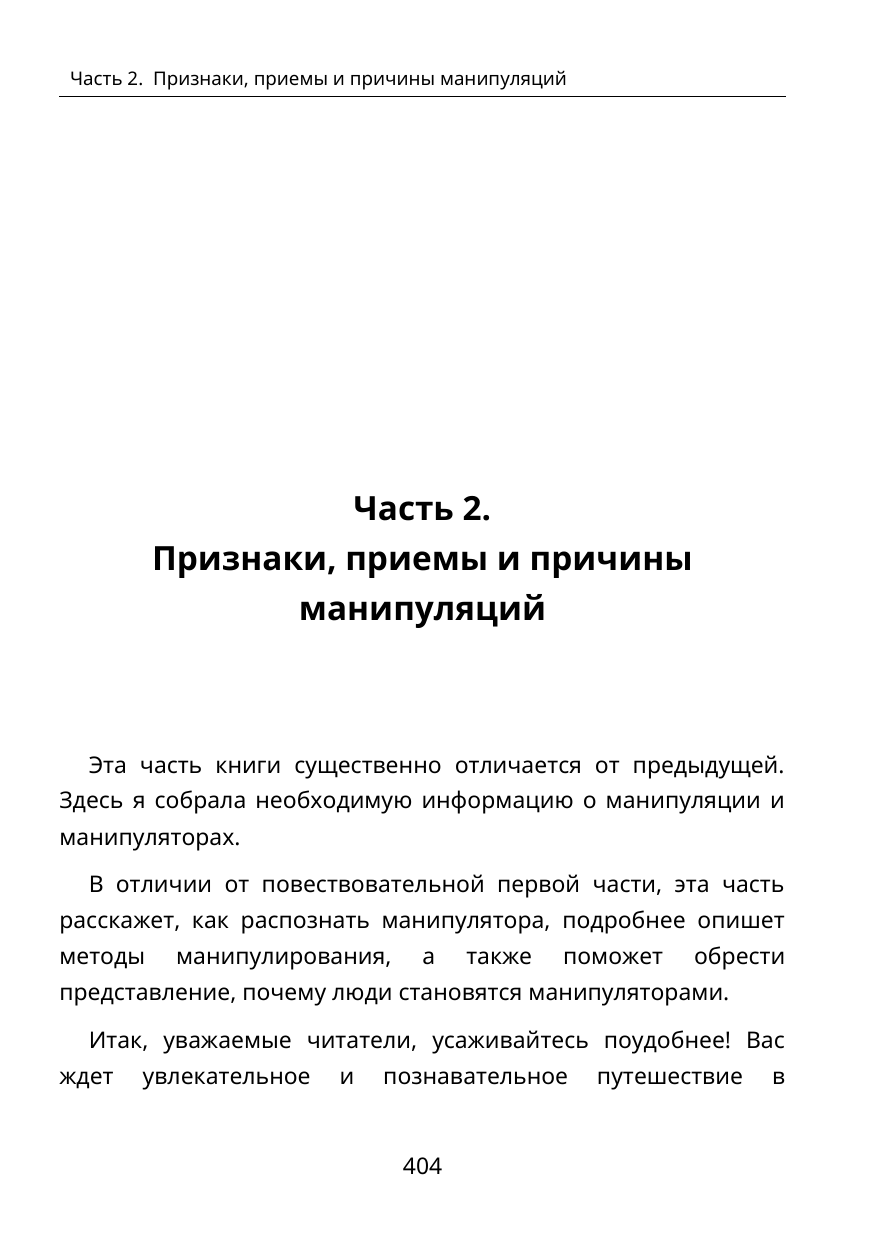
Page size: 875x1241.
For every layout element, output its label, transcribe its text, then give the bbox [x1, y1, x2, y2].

subtitle Часть 2. Признаки, приемы и причины манипуляций [59, 480, 786, 630]
text Итак, уважаемые читатели, усаживайтесь поудобнее! Вас ждет увлекательное и познавательное путешествие в [59, 1024, 786, 1091]
text В отличии от повествовательной первой части, эта часть расскажет, как распознать манипулятора, подробнее опишет методы манипулирования, а также поможет обрести представление, почему люди становятся манипуляторами. [59, 868, 786, 1007]
text Эта часть книги существенно отличается от предыдущей. Здесь я собрала необходимую информацию о манипуляции и манипуляторах. [59, 748, 786, 852]
